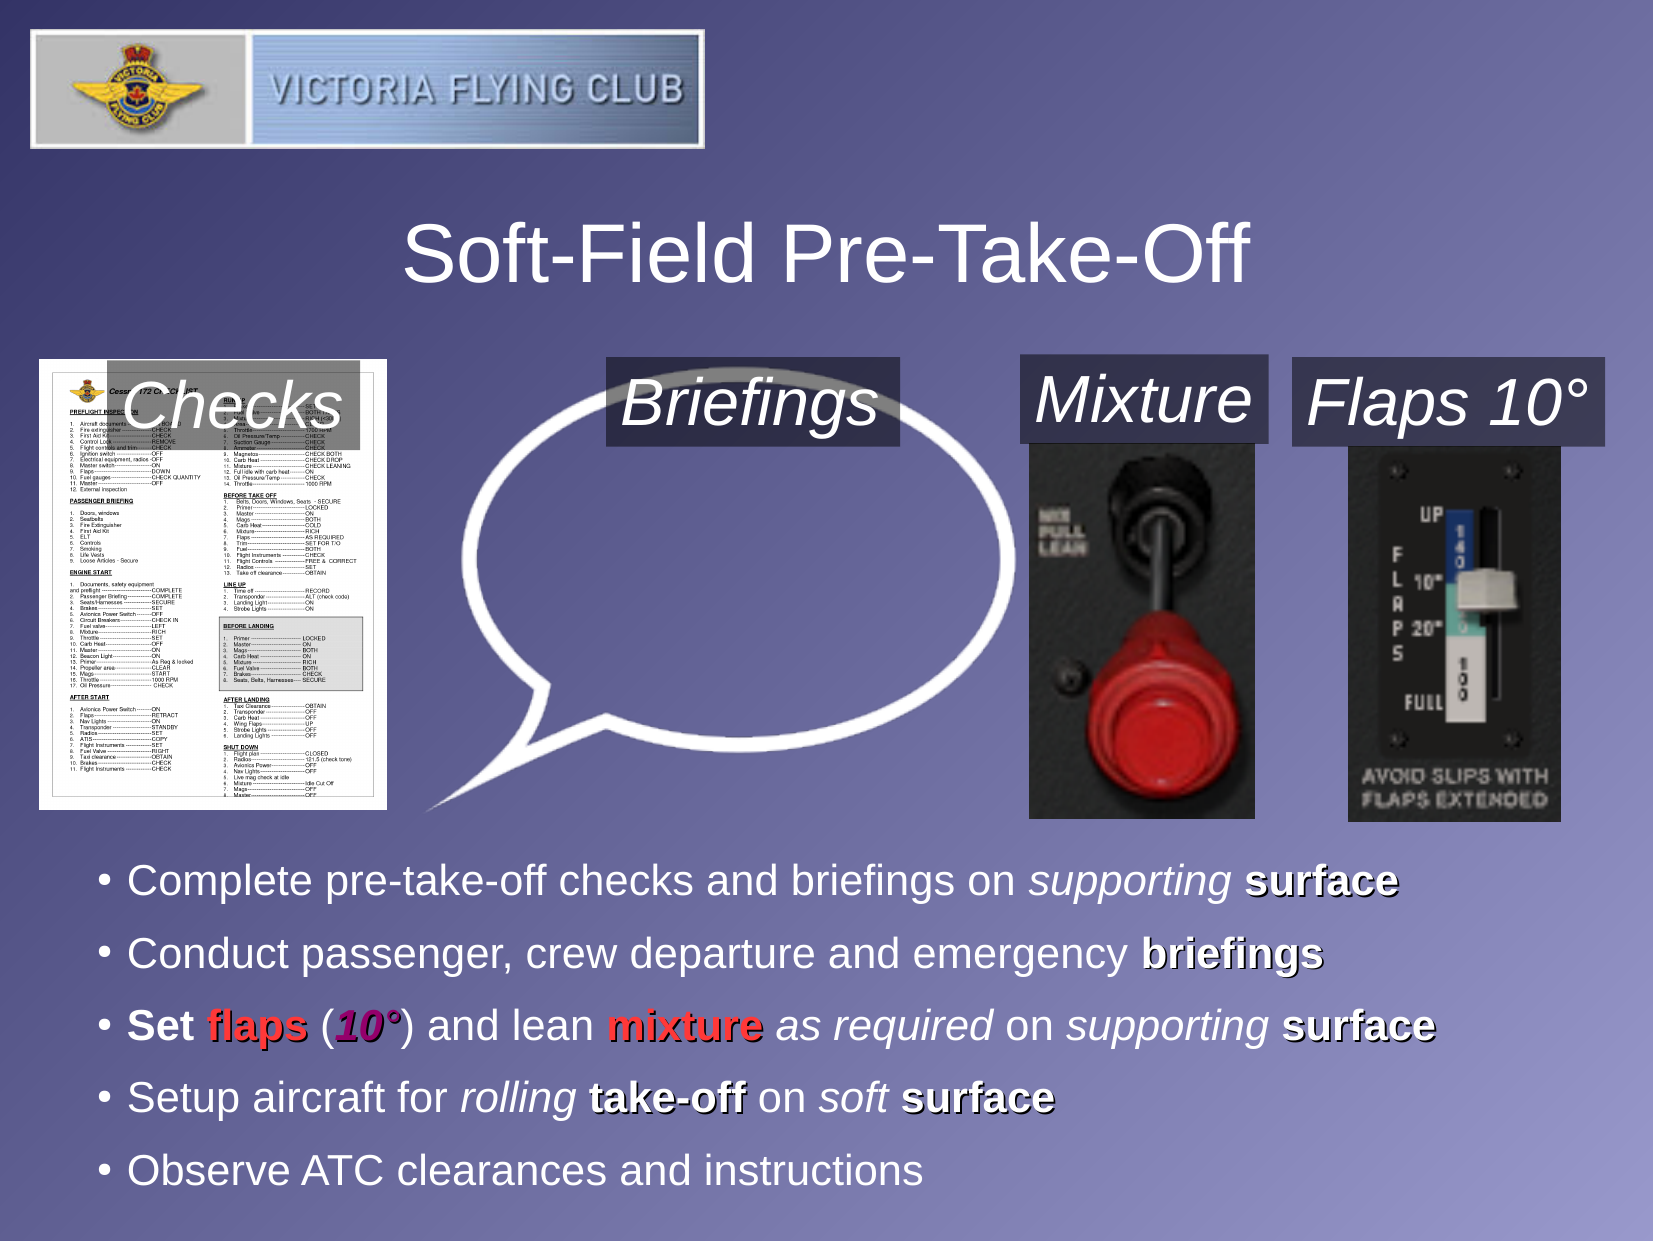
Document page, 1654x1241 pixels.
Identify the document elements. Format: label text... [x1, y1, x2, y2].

text_box Mixture [1020, 354, 1269, 444]
picture [405, 354, 1255, 826]
text_box Briefings [606, 357, 901, 447]
title Soft-Field Pre-Take-Off [82, 150, 1571, 358]
picture [1348, 447, 1561, 822]
picture [39, 359, 387, 811]
text_box Checks [107, 360, 361, 451]
list Complete pre-take-off checks and briefings on supporting surface Conduct passenger, crew departure and emergency briefings Set flaps (10°) and lean mixture as required on supporting surface Setup aircraft for rolling take-off on soft surface Observe ATC clearances and instructions [82, 856, 1571, 1201]
picture [30, 29, 705, 149]
text_box Flaps 10° [1292, 357, 1606, 447]
